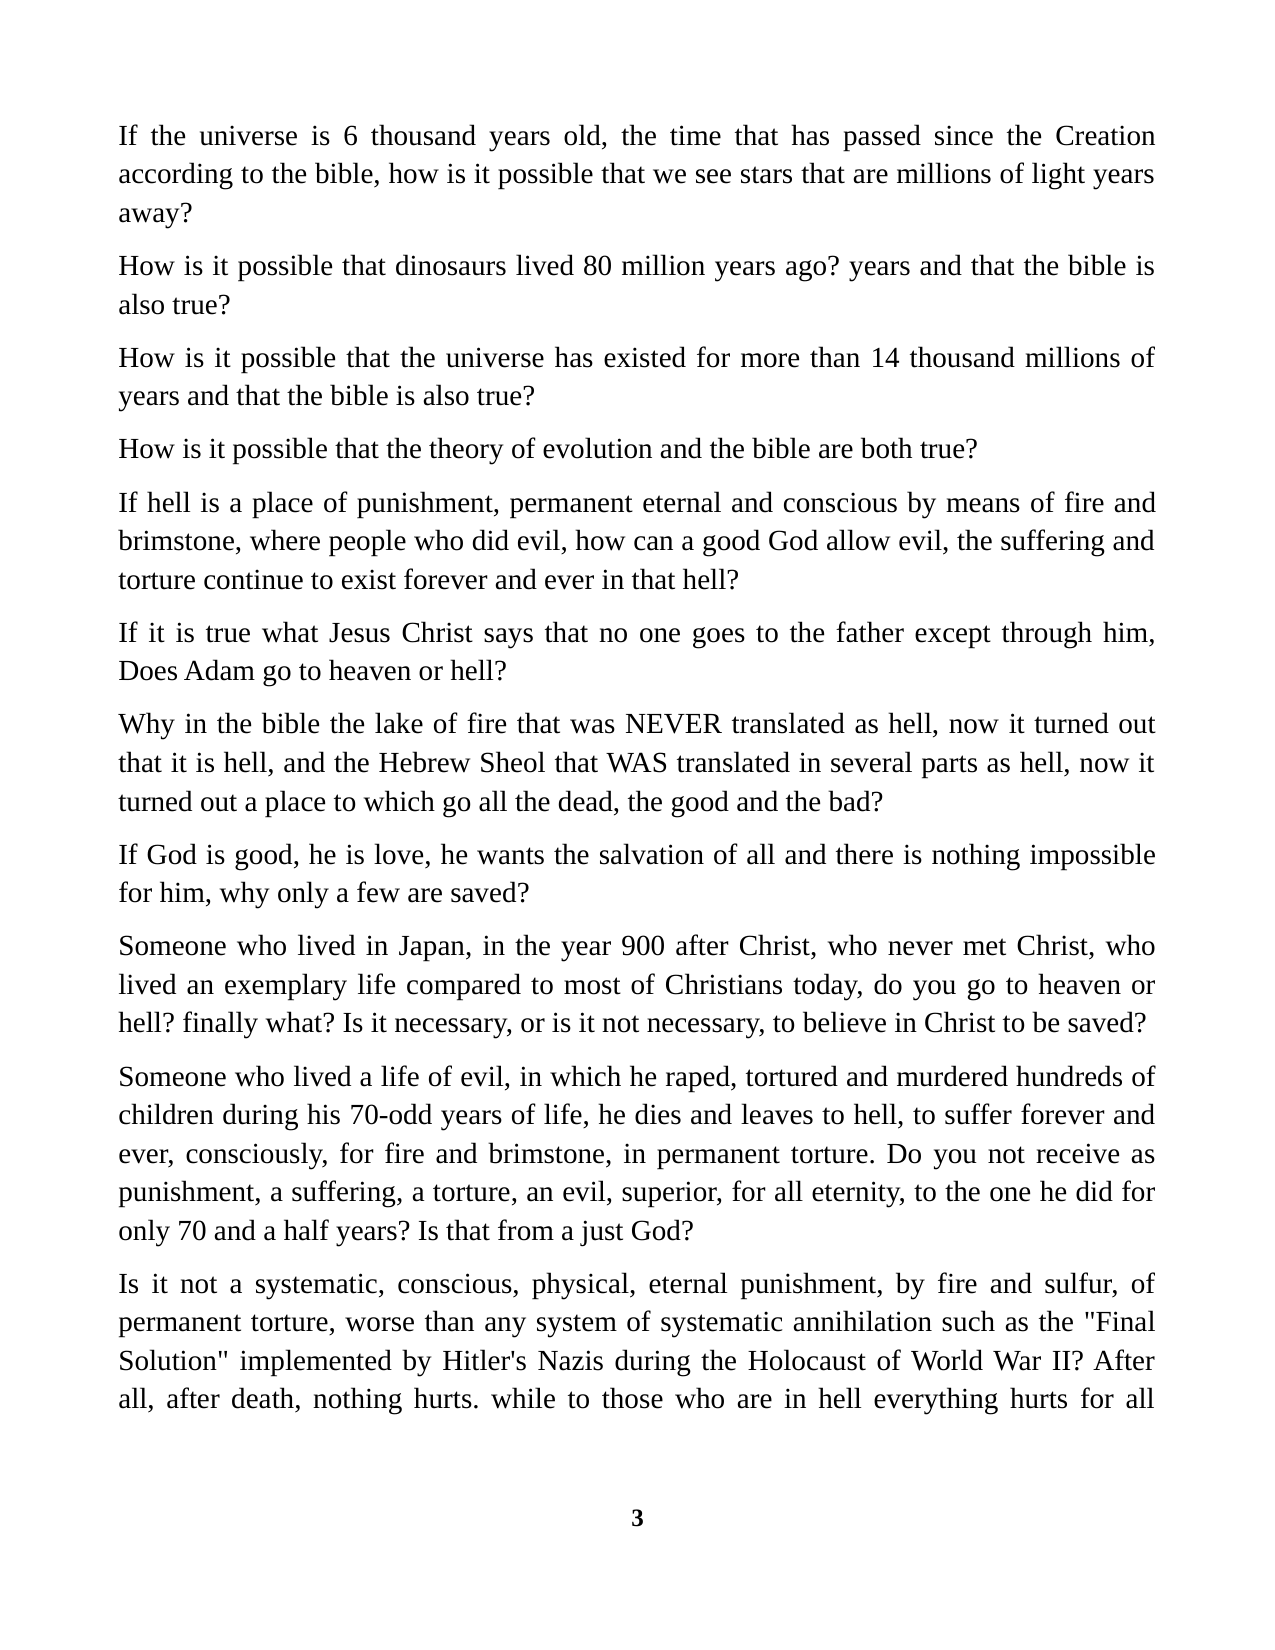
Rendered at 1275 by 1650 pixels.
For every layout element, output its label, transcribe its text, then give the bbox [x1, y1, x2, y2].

text If God is good, he is love, he wants the salvation of all and there is nothing impossible for him, why only a few are saved? [118, 837, 1157, 909]
text How is it possible that dinosaurs lived 80 million years ago? years and that the bible is also true? [118, 248, 1157, 320]
text How is it possible that the universe has existed for more than 14 thousand millions of years and that the bible is also true? [118, 340, 1157, 412]
text How is it possible that the theory of evolution and the bible are both true? [118, 432, 1157, 465]
text If the universe is 6 thousand years old, the time that has passed since the Creation according to the bible, how is it possible that we see stars that are millions of light years away? [118, 118, 1157, 229]
text Someone who lived in Japan, in the year 900 after Christ, who never met Christ, who lived an exemplary life compared to most of Christians today, do you go to heaven or hell? finally what? Is it necessary, or is it not necessary, to believe in Christ to be saved? [118, 928, 1157, 1039]
text If it is true what Jesus Christ says that no one goes to the father except through him, Does Adam go to heaven or hell? [118, 615, 1157, 687]
text If hell is a place of punishment, permanent eternal and conscious by means of fire and brimstone, where people who did evil, how can a good God allow evil, the suffering and torture continue to exist forever and ever in that hell? [118, 485, 1157, 595]
text Is it not a systematic, conscious, physical, eternal punishment, by fire and sulfur, of permanent torture, worse than any system of systematic annihilation such as the "Final Solution" implemented by Hitler's Nazis during the Holocaust of World War II? After all, after death, nothing hurts. while to those who are in hell everything hurts for all [118, 1266, 1157, 1415]
text Someone who lived a life of evil, in which he raped, tortured and murdered hundreds of children during his 70-odd years of life, he dies and leaves to hell, to suffer forever and ever, consciously, for fire and brimstone, in permanent torture. Do you not receive as punishment, a suffering, a torture, an evil, superior, for all eternity, to the one he did for only 70 and a half years? Is that from a just God? [118, 1059, 1157, 1246]
text Why in the bible the lake of fire that was NEVER translated as hell, now it turned out that it is hell, and the Hebrew Sheol that WAS translated in several parts as hell, now it turned out a place to which go all the dead, the good and the bad? [118, 707, 1157, 817]
